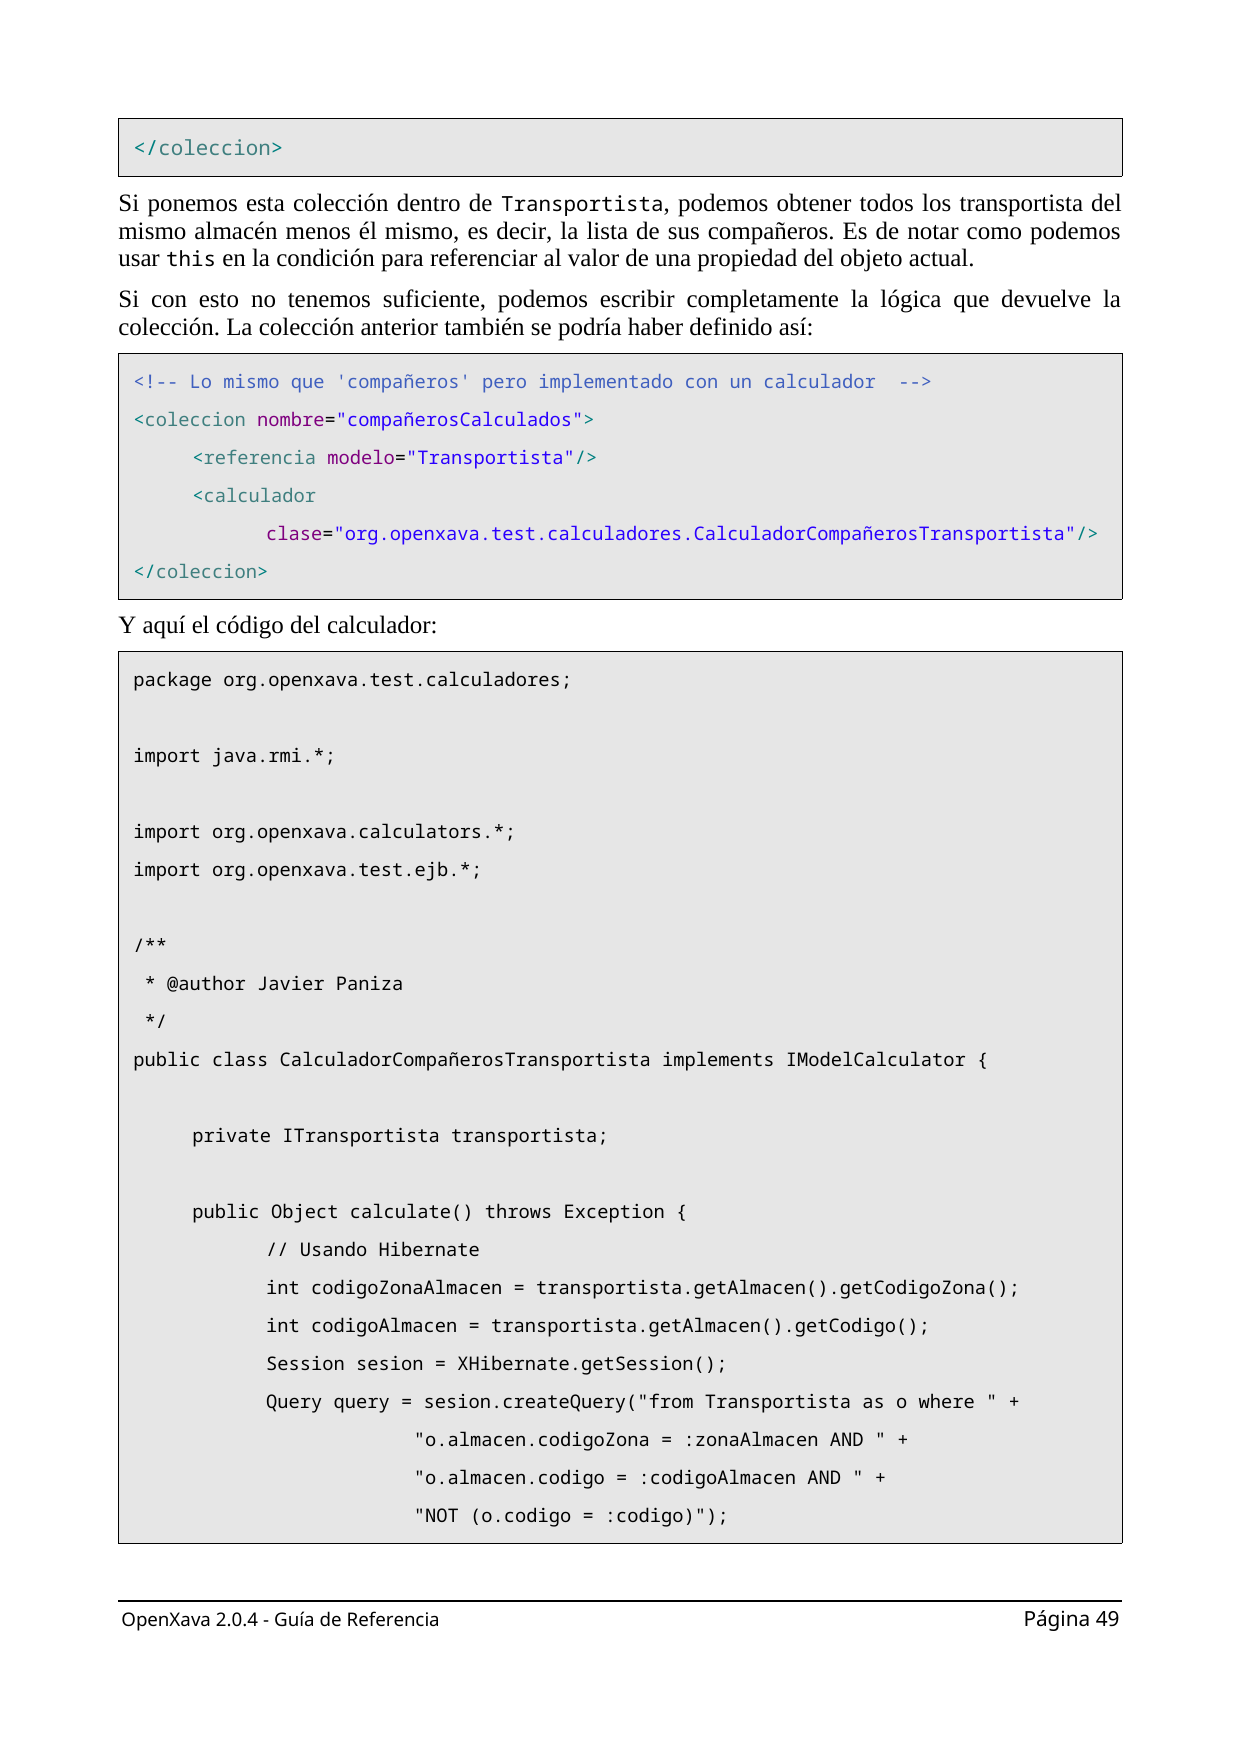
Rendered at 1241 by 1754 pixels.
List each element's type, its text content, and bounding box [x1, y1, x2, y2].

text int codigoZonaAlmacen = transportista.getAlmacen().getCodigoZona(); [119, 1260, 1122, 1298]
text <referencia modelo="Transportista"/> [119, 429, 1122, 467]
text public Object calculate() throws Exception { [119, 1184, 1122, 1222]
text "o.almacen.codigo = :codigoAlmacen AND " + [119, 1450, 1122, 1488]
text </coleccion> [119, 119, 1122, 176]
text public class CalculadorCompañerosTransportista implements IModelCalculator { [119, 1032, 1122, 1069]
text <coleccion nombre="compañerosCalculados"> [119, 391, 1122, 429]
text int codigoAlmacen = transportista.getAlmacen().getCodigo(); [119, 1298, 1122, 1336]
text "o.almacen.codigoZona = :zonaAlmacen AND " + [119, 1412, 1122, 1450]
text <calculador [119, 467, 1122, 505]
text /** [119, 917, 1122, 956]
text import org.openxava.test.ejb.*; [119, 841, 1122, 879]
text package org.openxava.test.calculadores; [119, 652, 1122, 689]
text import java.rmi.*; [119, 727, 1122, 765]
text Y aquí el código del calculador: [118, 611, 1122, 639]
text <!-- Lo mismo que 'compañeros' pero implementado con un calculador --> [119, 354, 1122, 391]
text private ITransportista transportista; [119, 1108, 1122, 1146]
text Session sesion = XHibernate.getSession(); [119, 1336, 1122, 1374]
text "NOT (o.codigo = :codigo)"); [119, 1488, 1122, 1543]
text Query query = sesion.createQuery("from Transportista as o where " + [119, 1374, 1122, 1412]
text // Usando Hibernate [119, 1222, 1122, 1260]
text clase="org.openxava.test.calculadores.CalculadorCompañerosTransportista"/> [119, 505, 1122, 543]
text */ [119, 993, 1122, 1032]
text * @author Javier Paniza [119, 956, 1122, 993]
text Si con esto no tenemos suficiente, podemos escribir completamente la lógica que devuelve la colección. La colección anterior también se podría haber definido así: [118, 285, 1122, 341]
text </coleccion> [119, 543, 1122, 599]
text Si ponemos esta colección dentro de Transportista, podemos obtener todos los transportista del mismo almacén menos él mismo, es decir, la lista de sus compañeros. Es de notar como podemos usar this en la condición para referenciar al valor de una propiedad del objeto actual. [118, 189, 1122, 273]
text import org.openxava.calculators.*; [119, 803, 1122, 841]
